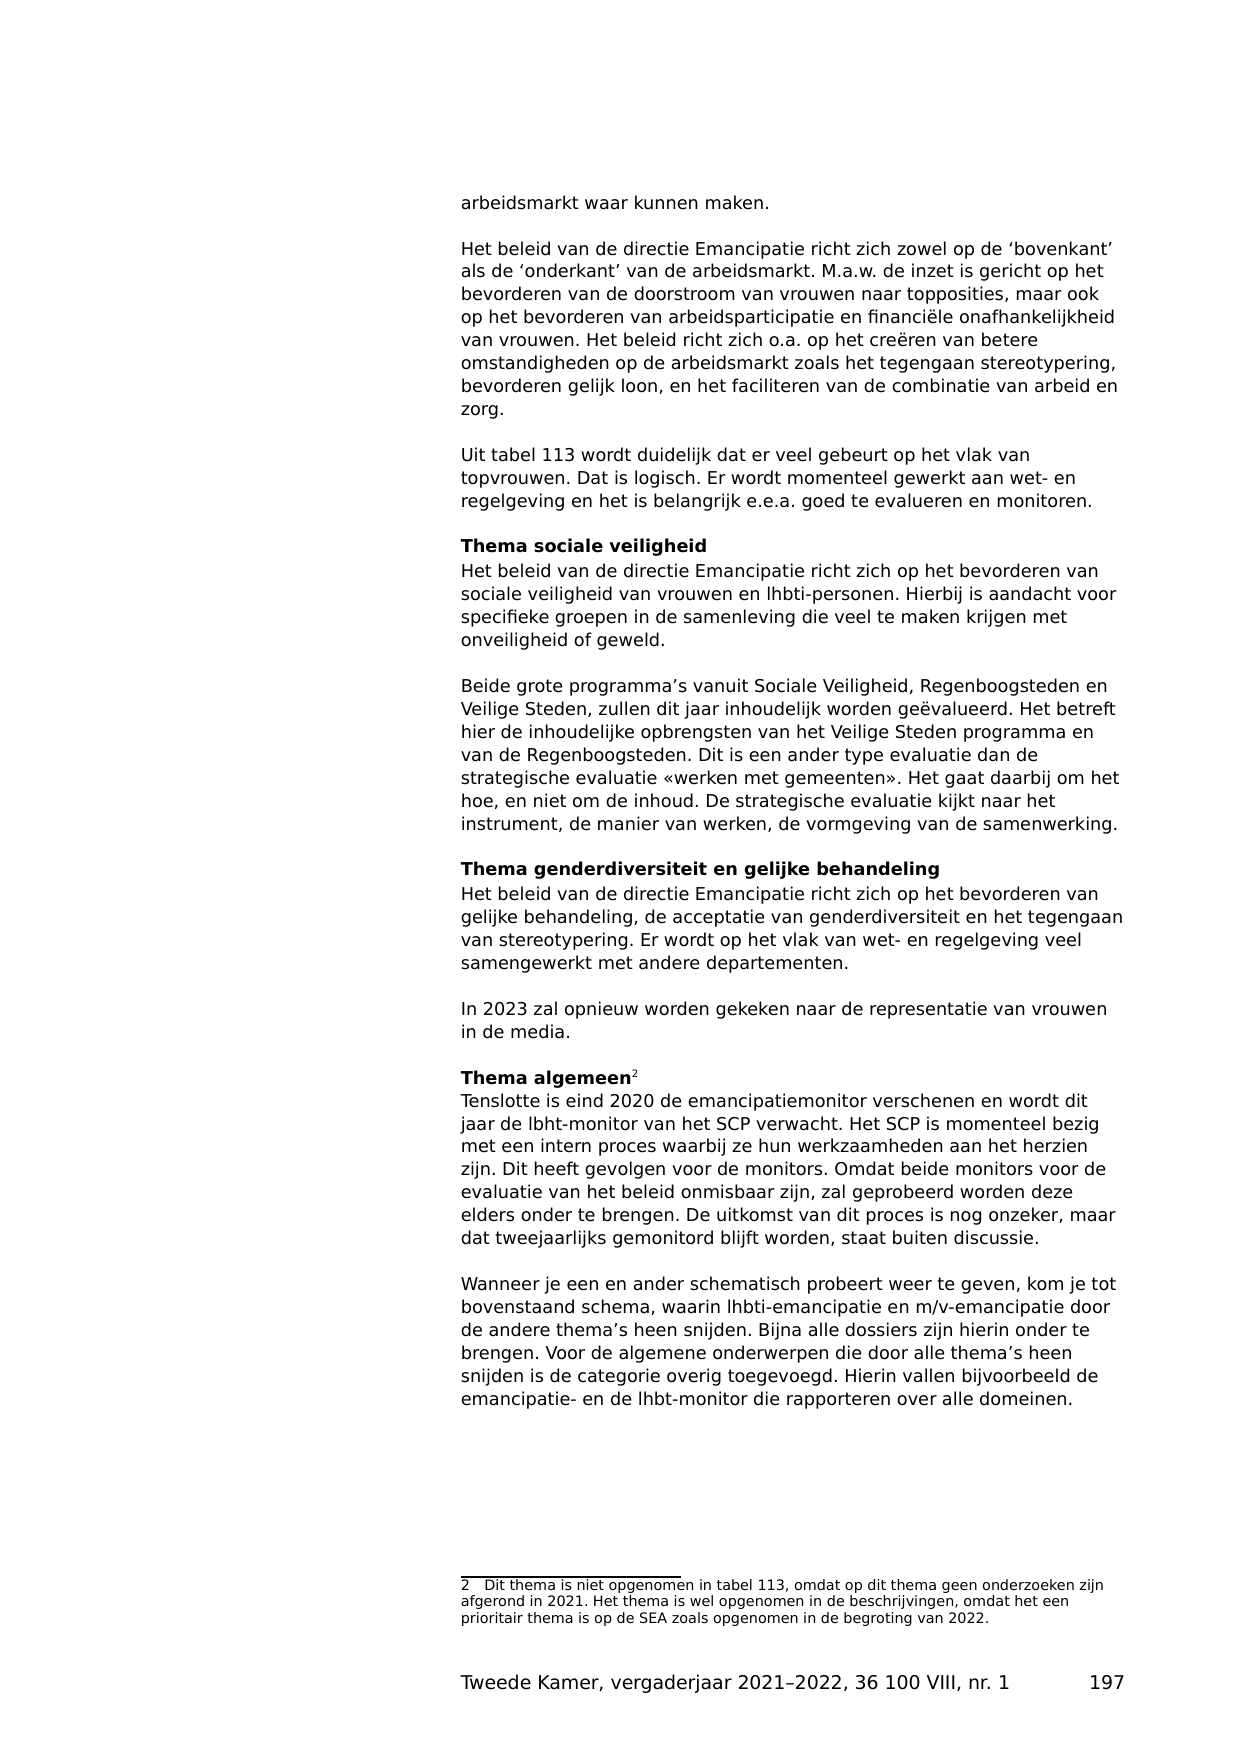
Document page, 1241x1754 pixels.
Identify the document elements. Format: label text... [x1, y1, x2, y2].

text Wanneer je een en ander schematisch probeert weer te geven, kom je tot bovenstaand schema, waarin lhbti-emancipatie en m/v-emancipatie door de andere thema’s heen snijden. Bijna alle dossiers zijn hierin onder te brengen. Voor de algemene onderwerpen die door alle thema’s heen snijden is de categorie overig toegevoegd. Hierin vallen bijvoorbeeld de emancipatie- en de lhbt-monitor die rapporteren over alle domeinen. [461, 1272, 1125, 1409]
text Thema genderdiversiteit en gelijke behandeling [461, 857, 1125, 880]
text arbeidsmarkt waar kunnen maken. [461, 191, 1125, 214]
text Beide grote programma’s vanuit Sociale Veiligheid, Regenboogsteden en Veilige Steden, zullen dit jaar inhoudelijk worden geëvalueerd. Het betreft hier de inhoudelijke opbrengsten van het Veilige Steden programma en van de Regenboogsteden. Dit is een ander type evaluatie dan de strategische evaluatie «werken met gemeenten». Het gaat daarbij om het hoe, en niet om de inhoud. De strategische evaluatie kijkt naar het instrument, de manier van werken, de vormgeving van de samenwerking. [461, 674, 1125, 834]
text Uit tabel 113 wordt duidelijk dat er veel gebeurt op het vlak van topvrouwen. Dat is logisch. Er wordt momenteel gewerkt aan wet- en regelgeving en het is belangrijk e.e.a. goed te evalueren en monitoren. [461, 443, 1125, 512]
text Thema sociale veiligheid [461, 534, 1125, 557]
text In 2023 zal opnieuw worden gekeken naar de representatie van vrouwen in de media. [461, 997, 1125, 1043]
text Thema algemeen Tenslotte is eind 2020 de emancipatiemonitor verschenen en wordt dit jaar de lbht-monitor van het SCP verwacht. Het SCP is momenteel bezig met een intern proces waarbij ze hun werkzaamheden aan het herzien zijn. Dit heeft gevolgen voor de monitors. Omdat beide monitors voor de evaluatie van het beleid onmisbaar zijn, zal geprobeerd worden deze elders onder te brengen. De uitkomst van dit proces is nog onzeker, maar dat tweejaarlijks gemonitord blijft worden, staat buiten discussie. [461, 1066, 1125, 1249]
text Het beleid van de directie Emancipatie richt zich op het bevorderen van sociale veiligheid van vrouwen en lhbti-personen. Hierbij is aandacht voor specifieke groepen in de samenleving die veel te maken krijgen met onveiligheid of geweld. [461, 559, 1125, 651]
text Het beleid van de directie Emancipatie richt zich zowel op de ‘bovenkant’ als de ‘onderkant’ van de arbeidsmarkt. M.a.w. de inzet is gericht op het bevorderen van de doorstroom van vrouwen naar topposities, maar ook op het bevorderen van arbeidsparticipatie en financiële onafhankelijkheid van vrouwen. Het beleid richt zich o.a. op het creëren van betere omstandigheden op de arbeidsmarkt zoals het tegengaan stereotypering, bevorderen gelijk loon, en het faciliteren van de combinatie van arbeid en zorg. [461, 237, 1125, 420]
text __Dit thema is niet opgenomen in tabel 113, omdat op dit thema geen onderzoeken zijn afgerond in 2021. Het thema is wel opgenomen in de beschrijvingen, omdat het een prioritair thema is op de SEA zoals opgenomen in de begroting van 2022. [461, 1577, 1125, 1627]
text Het beleid van de directie Emancipatie richt zich op het bevorderen van gelijke behandeling, de acceptatie van genderdiversiteit en het tegengaan van stereotypering. Er wordt op het vlak van wet- en regelgeving veel samengewerkt met andere departementen. [461, 882, 1125, 974]
